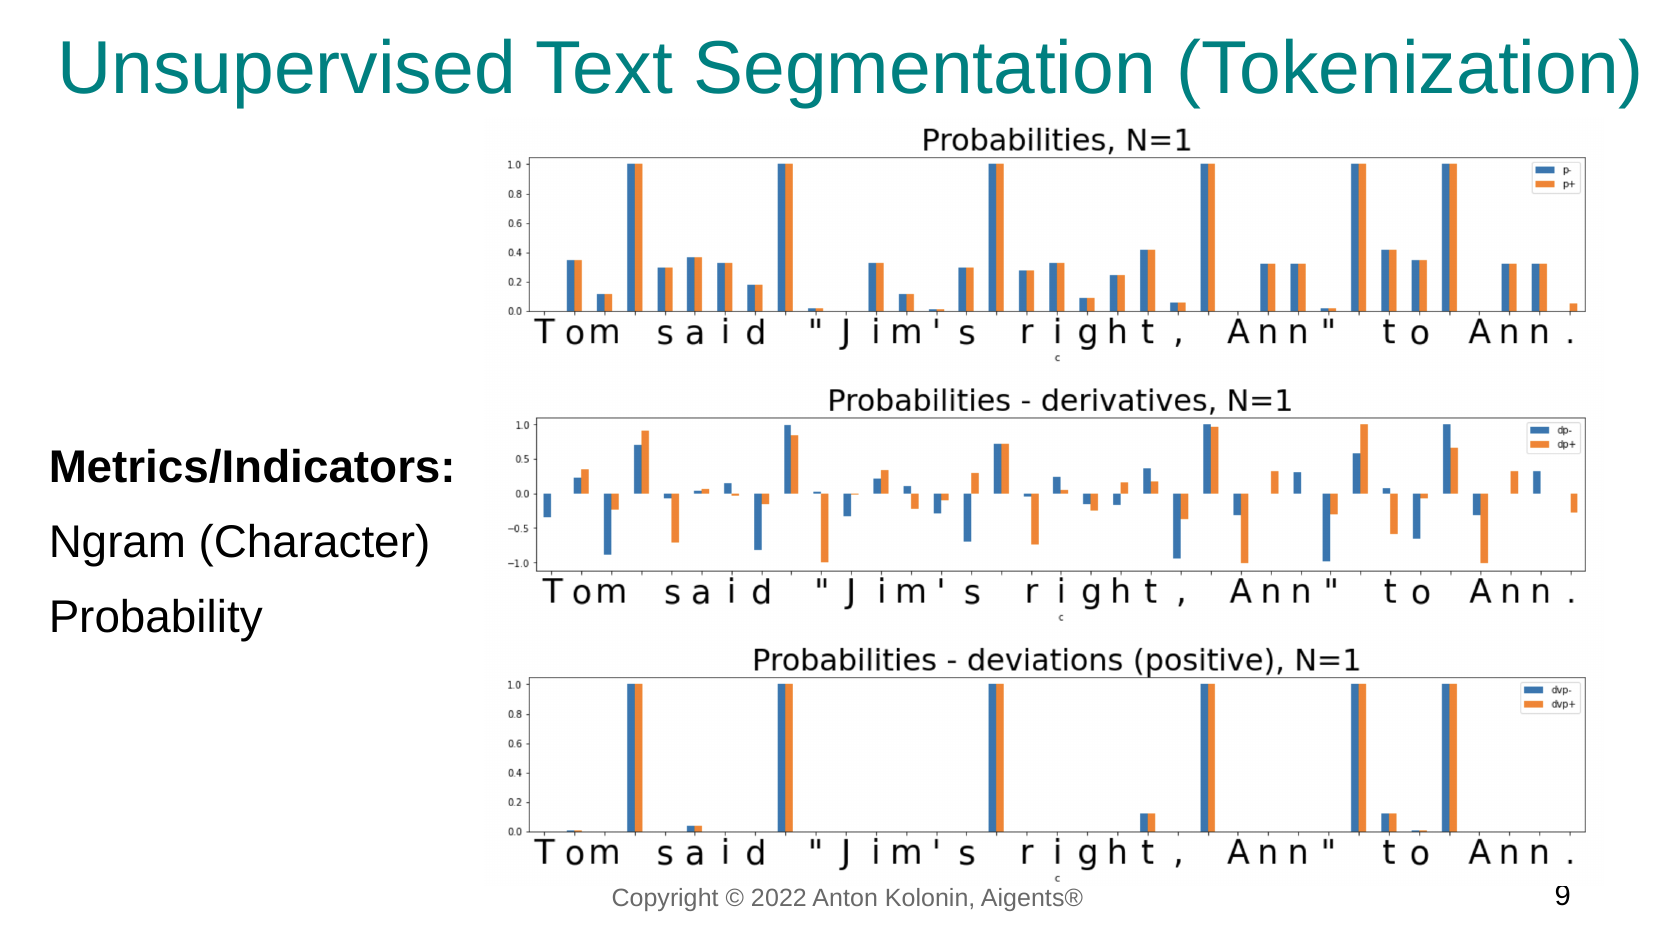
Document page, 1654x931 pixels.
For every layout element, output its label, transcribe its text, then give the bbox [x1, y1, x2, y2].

text_box Unsupervised Text Segmentation (Tokenization) [0, 0, 1653, 135]
text_box Metrics/Indicators: Ngram (Character) Probability [33, 433, 471, 650]
picture [484, 117, 1604, 886]
